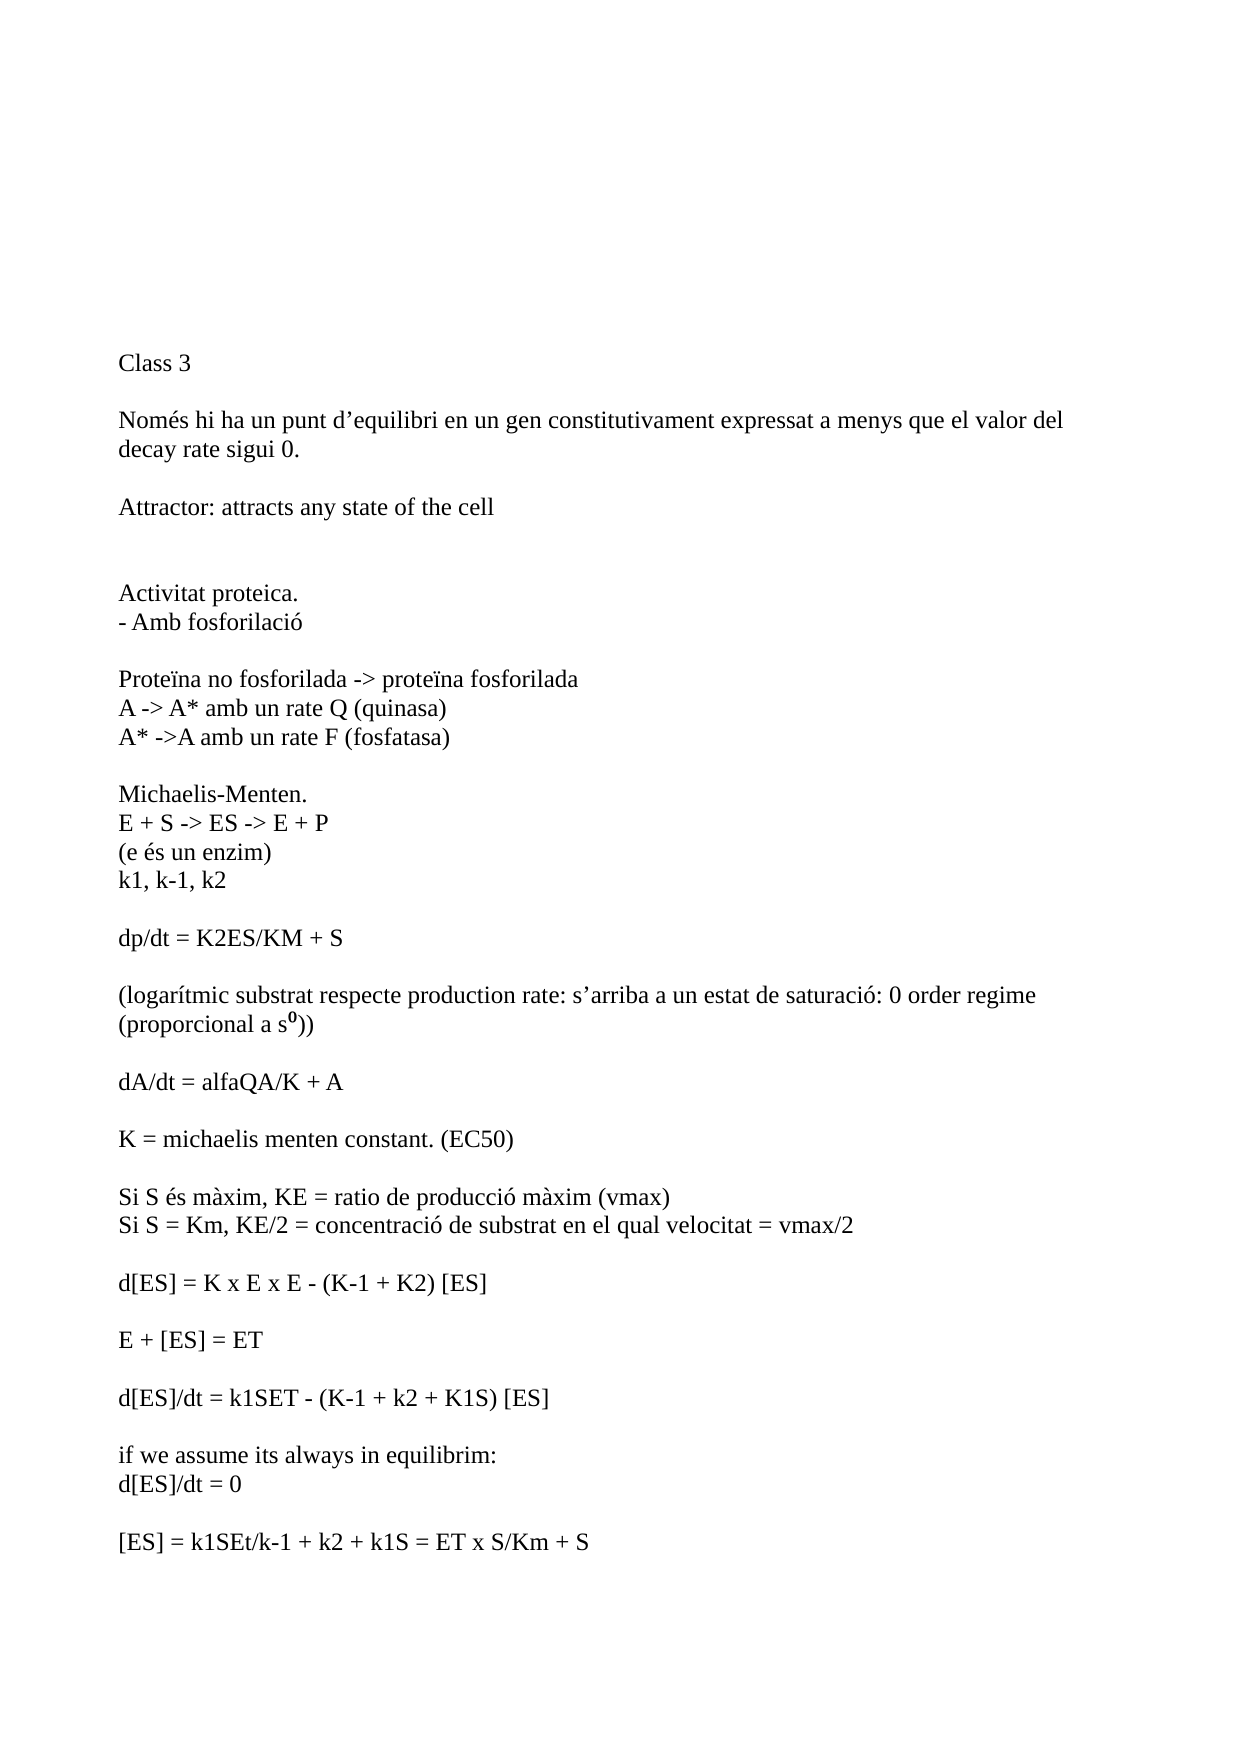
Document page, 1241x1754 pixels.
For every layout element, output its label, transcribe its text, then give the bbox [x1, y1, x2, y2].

text if we assume its always in equilibrim: [118, 1441, 1122, 1469]
text Attractor: attracts any state of the cell [118, 492, 1122, 521]
text d[ES]/dt = k1SET - (K-1 + k2 + K1S) [ES] [118, 1383, 1122, 1412]
text E + [ES] = ET [118, 1326, 1122, 1354]
text Si S = Km, KE/2 = concentració de substrat en el qual velocitat = vmax/2 [118, 1211, 1122, 1239]
text Només hi ha un punt d’equilibri en un gen constitutivament expressat a menys que el valor del decay rate sigui 0. [118, 406, 1122, 463]
text Si S és màxim, KE = ratio de producció màxim (vmax) [118, 1182, 1122, 1211]
text d[ES]/dt = 0 [118, 1469, 1122, 1498]
text E + S -> ES -> E + P [118, 808, 1122, 837]
text dA/dt = alfaQA/K + A [118, 1067, 1122, 1096]
text K = michaelis menten constant. (EC50) [118, 1124, 1122, 1153]
text Michaelis-Menten. [118, 779, 1122, 808]
text Activitat proteica. [118, 578, 1122, 607]
text k1, k-1, k2 [118, 866, 1122, 894]
text (e és un enzim) [118, 837, 1122, 866]
text Class 3 [118, 348, 1122, 377]
text dp/dt = K2ES/KM + S [118, 923, 1122, 952]
text - Amb fosforilació [118, 607, 1122, 636]
text [ES] = k1SEt/k-1 + k2 + k1S = ET x S/Km + S [118, 1527, 1122, 1556]
text A -> A* amb un rate Q (quinasa) [118, 693, 1122, 722]
text Proteïna no fosforilada -> proteïna fosforilada [118, 664, 1122, 693]
text A* ->A amb un rate F (fosfatasa) [118, 722, 1122, 751]
text (logarítmic substrat respecte production rate: s’arriba a un estat de saturació: 0 order regime (proporcional a s⁰)) [118, 981, 1122, 1038]
text d[ES] = K x E x E - (K-1 + K2) [ES] [118, 1268, 1122, 1297]
